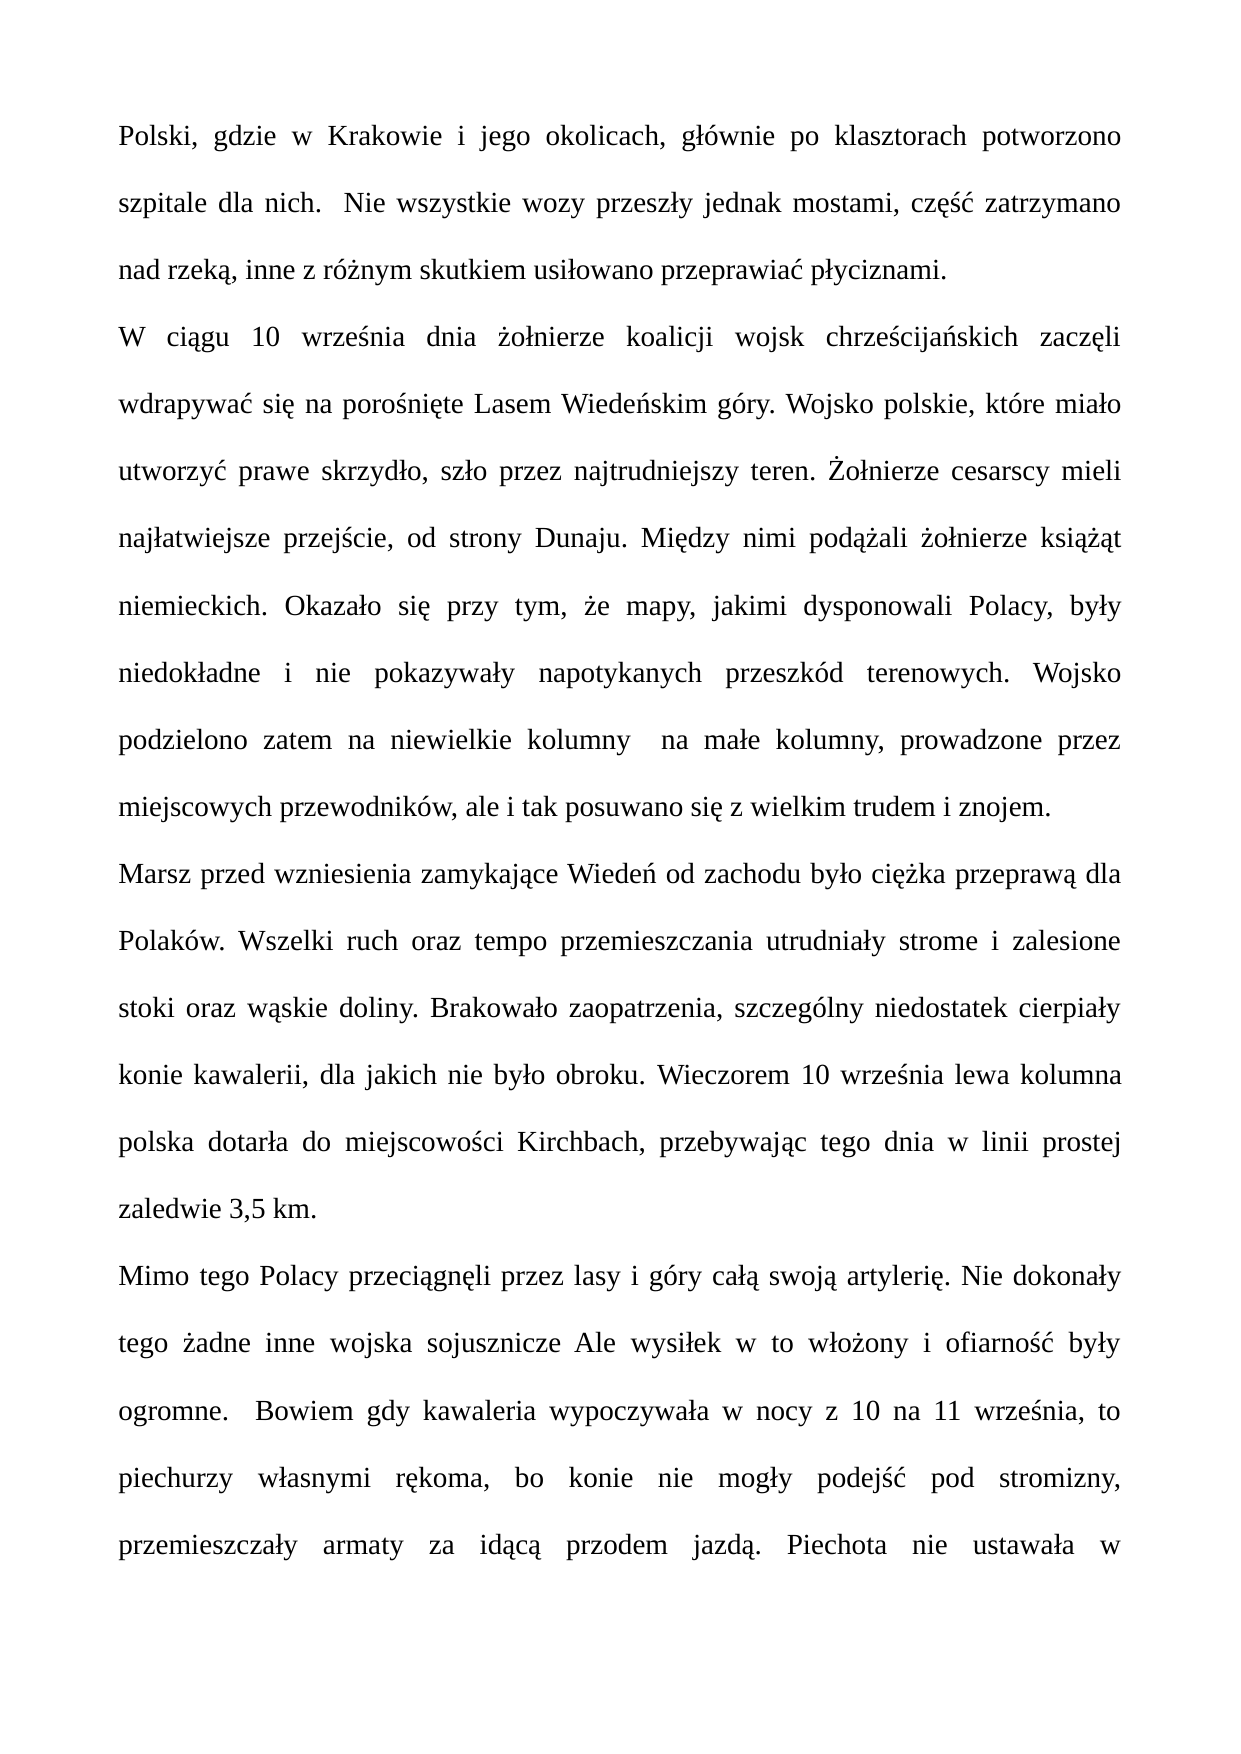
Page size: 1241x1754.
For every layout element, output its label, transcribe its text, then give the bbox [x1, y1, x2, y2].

text Mimo tego Polacy przeciągnęli przez lasy i góry całą swoją artylerię. Nie dokonały tego żadne inne wojska sojusznicze Ale wysiłek w to włożony i ofiarność były ogromne. Bowiem gdy kawaleria wypoczywała w nocy z 10 na 11 września, to piechurzy własnymi rękoma, bo konie nie mogły podejść pod stromizny, przemieszczały armaty za idącą przodem jazdą. Piechota nie ustawała w [118, 1258, 1122, 1560]
text W ciągu 10 września dnia żołnierze koalicji wojsk chrześcijańskich zaczęli wdrapywać się na porośnięte Lasem Wiedeńskim góry. Wojsko polskie, które miało utworzyć prawe skrzydło, szło przez najtrudniejszy teren. Żołnierze cesarscy mieli najłatwiejsze przejście, od strony Dunaju. Między nimi podążali żołnierze książąt niemieckich. Okazało się przy tym, że mapy, jakimi dysponowali Polacy, były niedokładne i nie pokazywały napotykanych przeszkód terenowych. Wojsko podzielono zatem na niewielkie kolumny na małe kolumny, prowadzone przez miejscowych przewodników, ale i tak posuwano się z wielkim trudem i znojem. [118, 319, 1122, 822]
text Marsz przed wzniesienia zamykające Wiedeń od zachodu było ciężka przeprawą dla Polaków. Wszelki ruch oraz tempo przemieszczania utrudniały strome i zalesione stoki oraz wąskie doliny. Brakowało zaopatrzenia, szczególny niedostatek cierpiały konie kawalerii, dla jakich nie było obroku. Wieczorem 10 września lewa kolumna polska dotarła do miejscowości Kirchbach, przebywając tego dnia w linii prostej zaledwie 3,5 km. [118, 856, 1122, 1225]
text Polski, gdzie w Krakowie i jego okolicach, głównie po klasztorach potworzono szpitale dla nich. Nie wszystkie wozy przeszły jednak mostami, część zatrzymano nad rzeką, inne z różnym skutkiem usiłowano przeprawiać płyciznami. [118, 118, 1122, 286]
